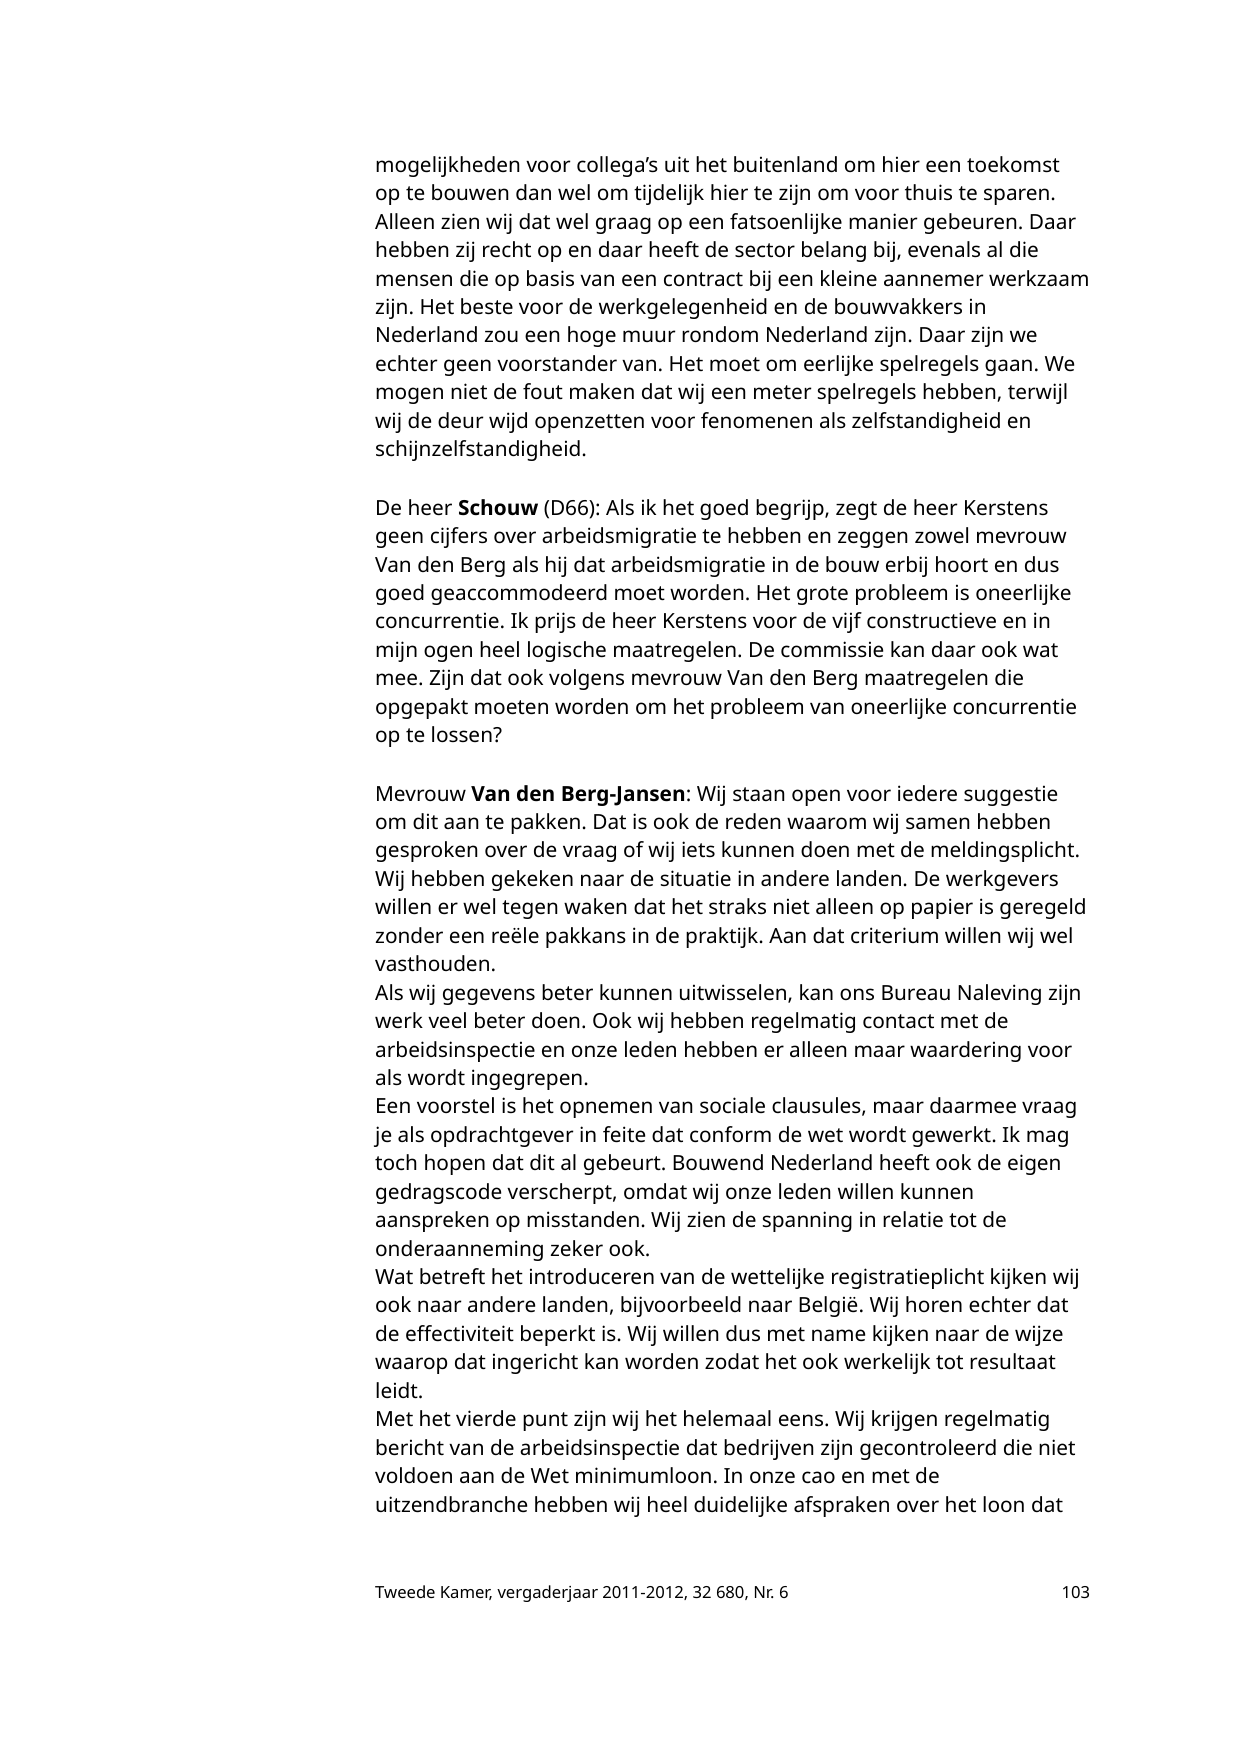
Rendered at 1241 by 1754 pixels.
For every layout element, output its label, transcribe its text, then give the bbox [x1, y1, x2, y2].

text mogelijkheden voor collega’s uit het buitenland om hier een toekomst op te bouwen dan wel om tijdelijk hier te zijn om voor thuis te sparen. Alleen zien wij dat wel graag op een fatsoenlijke manier gebeuren. Daar hebben zij recht op en daar heeft de sector belang bij, evenals al die mensen die op basis van een contract bij een kleine aannemer werkzaam zijn. Het beste voor de werkgelegenheid en de bouwvakkers in Nederland zou een hoge muur rondom Nederland zijn. Daar zijn we echter geen voorstander van. Het moet om eerlijke spelregels gaan. We mogen niet de fout maken dat wij een meter spelregels hebben, terwijl wij de deur wijd openzetten voor fenomenen als zelfstandigheid en schijnzelfstandigheid. [375, 150, 1090, 463]
text Als wij gegevens beter kunnen uitwisselen, kan ons Bureau Naleving zijn werk veel beter doen. Ook wij hebben regelmatig contact met de arbeidsinspectie en onze leden hebben er alleen maar waardering voor als wordt ingegrepen. [375, 978, 1090, 1092]
text Met het vierde punt zijn wij het helemaal eens. Wij krijgen regelmatig bericht van de arbeidsinspectie dat bedrijven zijn gecontroleerd die niet voldoen aan de Wet minimumloon. In onze cao en met de uitzendbranche hebben wij heel duidelijke afspraken over het loon dat [375, 1404, 1090, 1518]
text Wat betreft het introduceren van de wettelijke registratieplicht kijken wij ook naar andere landen, bijvoorbeeld naar België. Wij horen echter dat de effectiviteit beperkt is. Wij willen dus met name kijken naar de wijze waarop dat ingericht kan worden zodat het ook werkelijk tot resultaat leidt. [375, 1262, 1090, 1404]
text Een voorstel is het opnemen van sociale clausules, maar daarmee vraag je als opdrachtgever in feite dat conform de wet wordt gewerkt. Ik mag toch hopen dat dit al gebeurt. Bouwend Nederland heeft ook de eigen gedragscode verscherpt, omdat wij onze leden willen kunnen aanspreken op misstanden. Wij zien de spanning in relatie tot de onderaanneming zeker ook. [375, 1092, 1090, 1262]
text De heer Schouw (D66): Als ik het goed begrijp, zegt de heer Kerstens geen cijfers over arbeidsmigratie te hebben en zeggen zowel mevrouw Van den Berg als hij dat arbeidsmigratie in de bouw erbij hoort en dus goed geaccommodeerd moet worden. Het grote probleem is oneerlijke concurrentie. Ik prijs de heer Kerstens voor de vijf constructieve en in mijn ogen heel logische maatregelen. De commissie kan daar ook wat mee. Zijn dat ook volgens mevrouw Van den Berg maatregelen die opgepakt moeten worden om het probleem van oneerlijke concurrentie op te lossen? [375, 493, 1090, 749]
text Mevrouw Van den Berg-Jansen: Wij staan open voor iedere suggestie om dit aan te pakken. Dat is ook de reden waarom wij samen hebben gesproken over de vraag of wij iets kunnen doen met de meldingsplicht. Wij hebben gekeken naar de situatie in andere landen. De werkgevers willen er wel tegen waken dat het straks niet alleen op papier is geregeld zonder een reële pakkans in de praktijk. Aan dat criterium willen wij wel vasthouden. [375, 779, 1090, 978]
